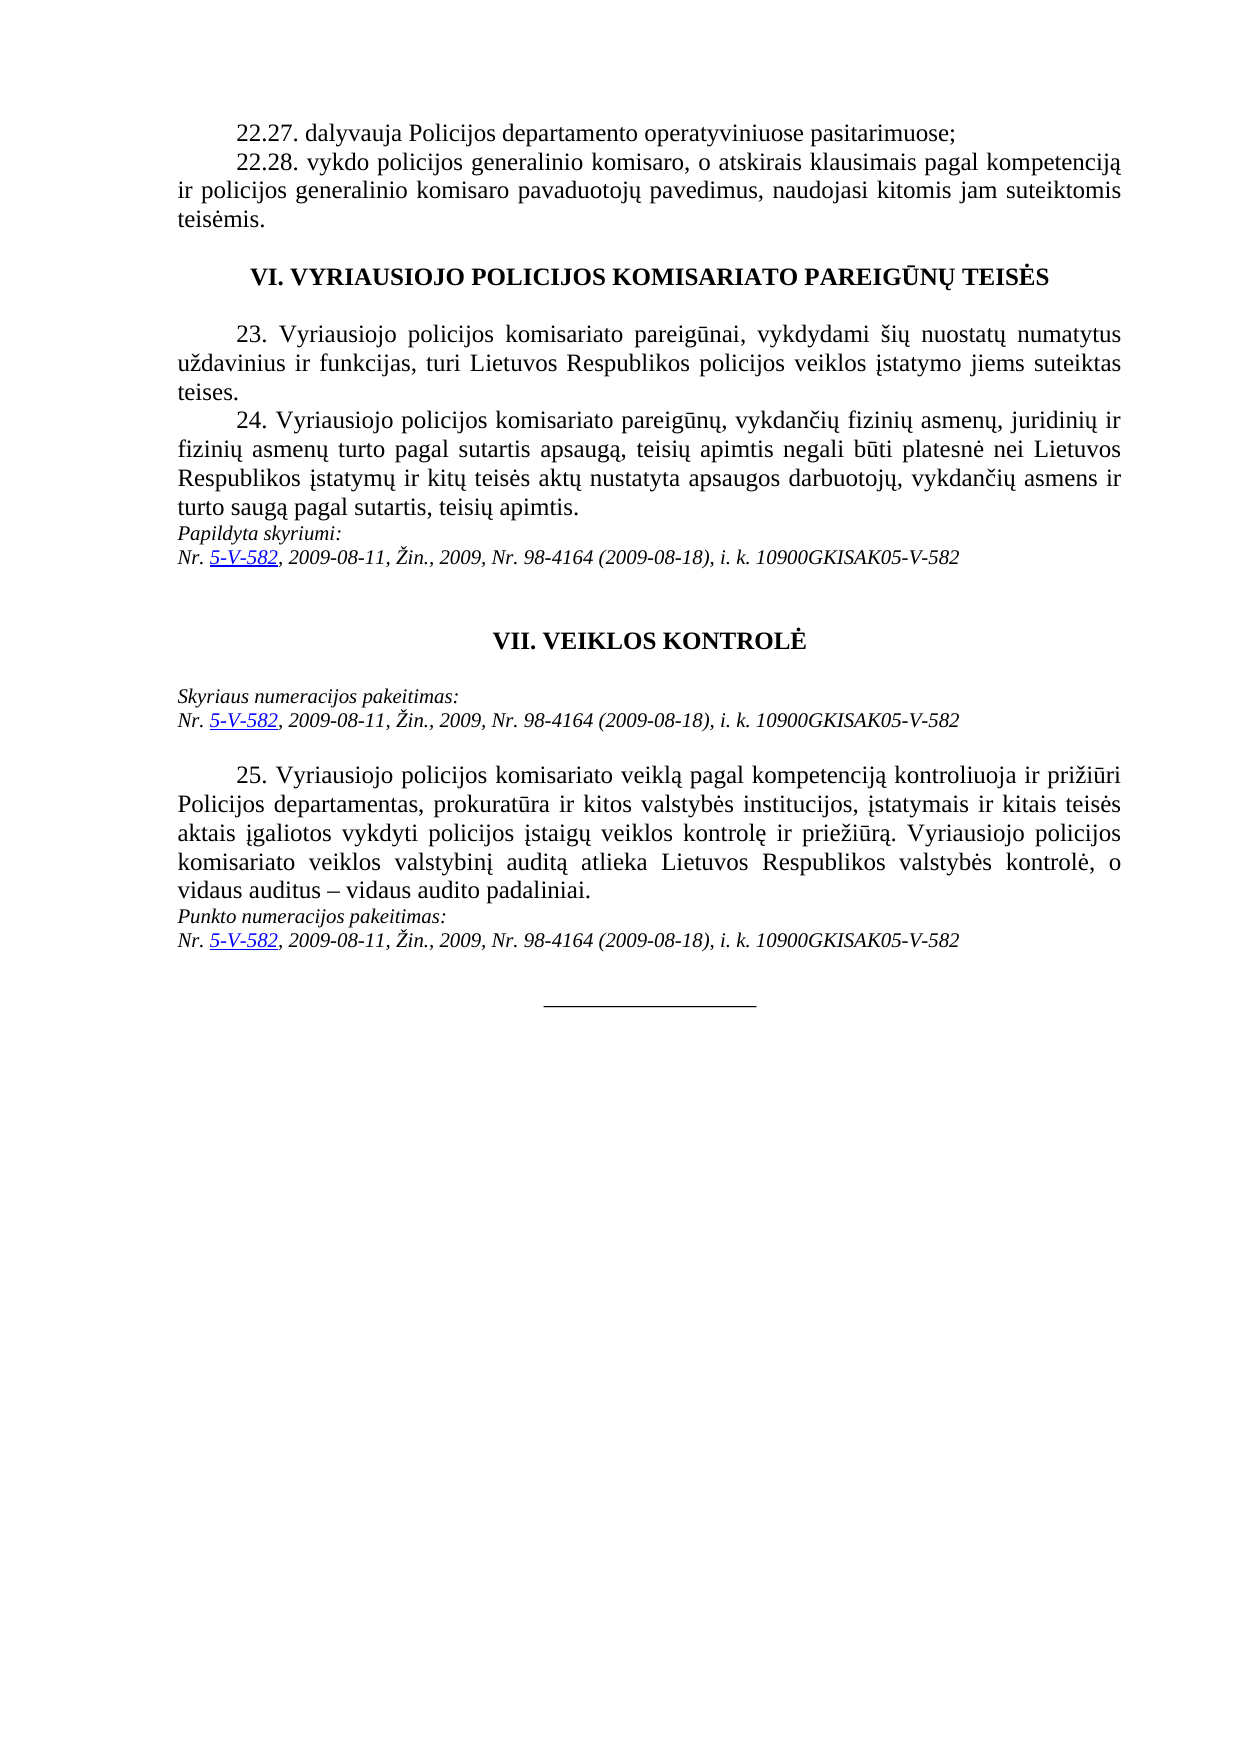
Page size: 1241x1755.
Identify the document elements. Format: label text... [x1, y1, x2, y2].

text _________________ [177, 981, 1122, 1010]
text 25. Vyriausiojo policijos komisariato veiklą pagal kompetenciją kontroliuoja ir prižiūri Policijos departamentas, prokuratūra ir kitos valstybės institucijos, įstatymais ir kitais teisės aktais įgaliotos vykdyti policijos įstaigų veiklos kontrolę ir priežiūrą. Vyriausiojo policijos komisariato veiklos valstybinį auditą atlieka Lietuvos Respublikos valstybės kontrolė, o vidaus auditus – vidaus audito padaliniai. [177, 761, 1122, 904]
text Nr. 5-V-582, 2009-08-11, Žin., 2009, Nr. 98-4164 (2009-08-18), i. k. 10900GKISAK05-V-582 [177, 708, 1122, 732]
text 23. Vyriausiojo policijos komisariato pareigūnai, vykdydami šių nuostatų numatytus uždavinius ir funkcijas, turi Lietuvos Respublikos policijos veiklos įstatymo jiems suteiktas teises. [177, 319, 1122, 406]
text Nr. 5-V-582, 2009-08-11, Žin., 2009, Nr. 98-4164 (2009-08-18), i. k. 10900GKISAK05-V-582 [177, 545, 1122, 569]
text Nr. 5-V-582, 2009-08-11, Žin., 2009, Nr. 98-4164 (2009-08-18), i. k. 10900GKISAK05-V-582 [177, 928, 1122, 952]
text Papildyta skyriumi: [177, 521, 1122, 545]
text Skyriaus numeracijos pakeitimas: [177, 684, 1122, 708]
text 22.27. dalyvauja Policijos departamento operatyviniuose pasitarimuose; [177, 118, 1122, 147]
text 22.28. vykdo policijos generalinio komisaro, o atskirais klausimais pagal kompetenciją ir policijos generalinio komisaro pavaduotojų pavedimus, naudojasi kitomis jam suteiktomis teisėmis. [177, 147, 1122, 233]
text VII. VEIKLOS KONTROLĖ [177, 626, 1122, 655]
text Punkto numeracijos pakeitimas: [177, 904, 1122, 928]
text VI. VYRIAUSIOJO POLICIJOS KOMISARIATO pareigūnų teisės [177, 262, 1122, 291]
text 24. Vyriausiojo policijos komisariato pareigūnų, vykdančių fizinių asmenų, juridinių ir fizinių asmenų turto pagal sutartis apsaugą, teisių apimtis negali būti platesnė nei Lietuvos Respublikos įstatymų ir kitų teisės aktų nustatyta apsaugos darbuotojų, vykdančių asmens ir turto saugą pagal sutartis, teisių apimtis. [177, 406, 1122, 521]
